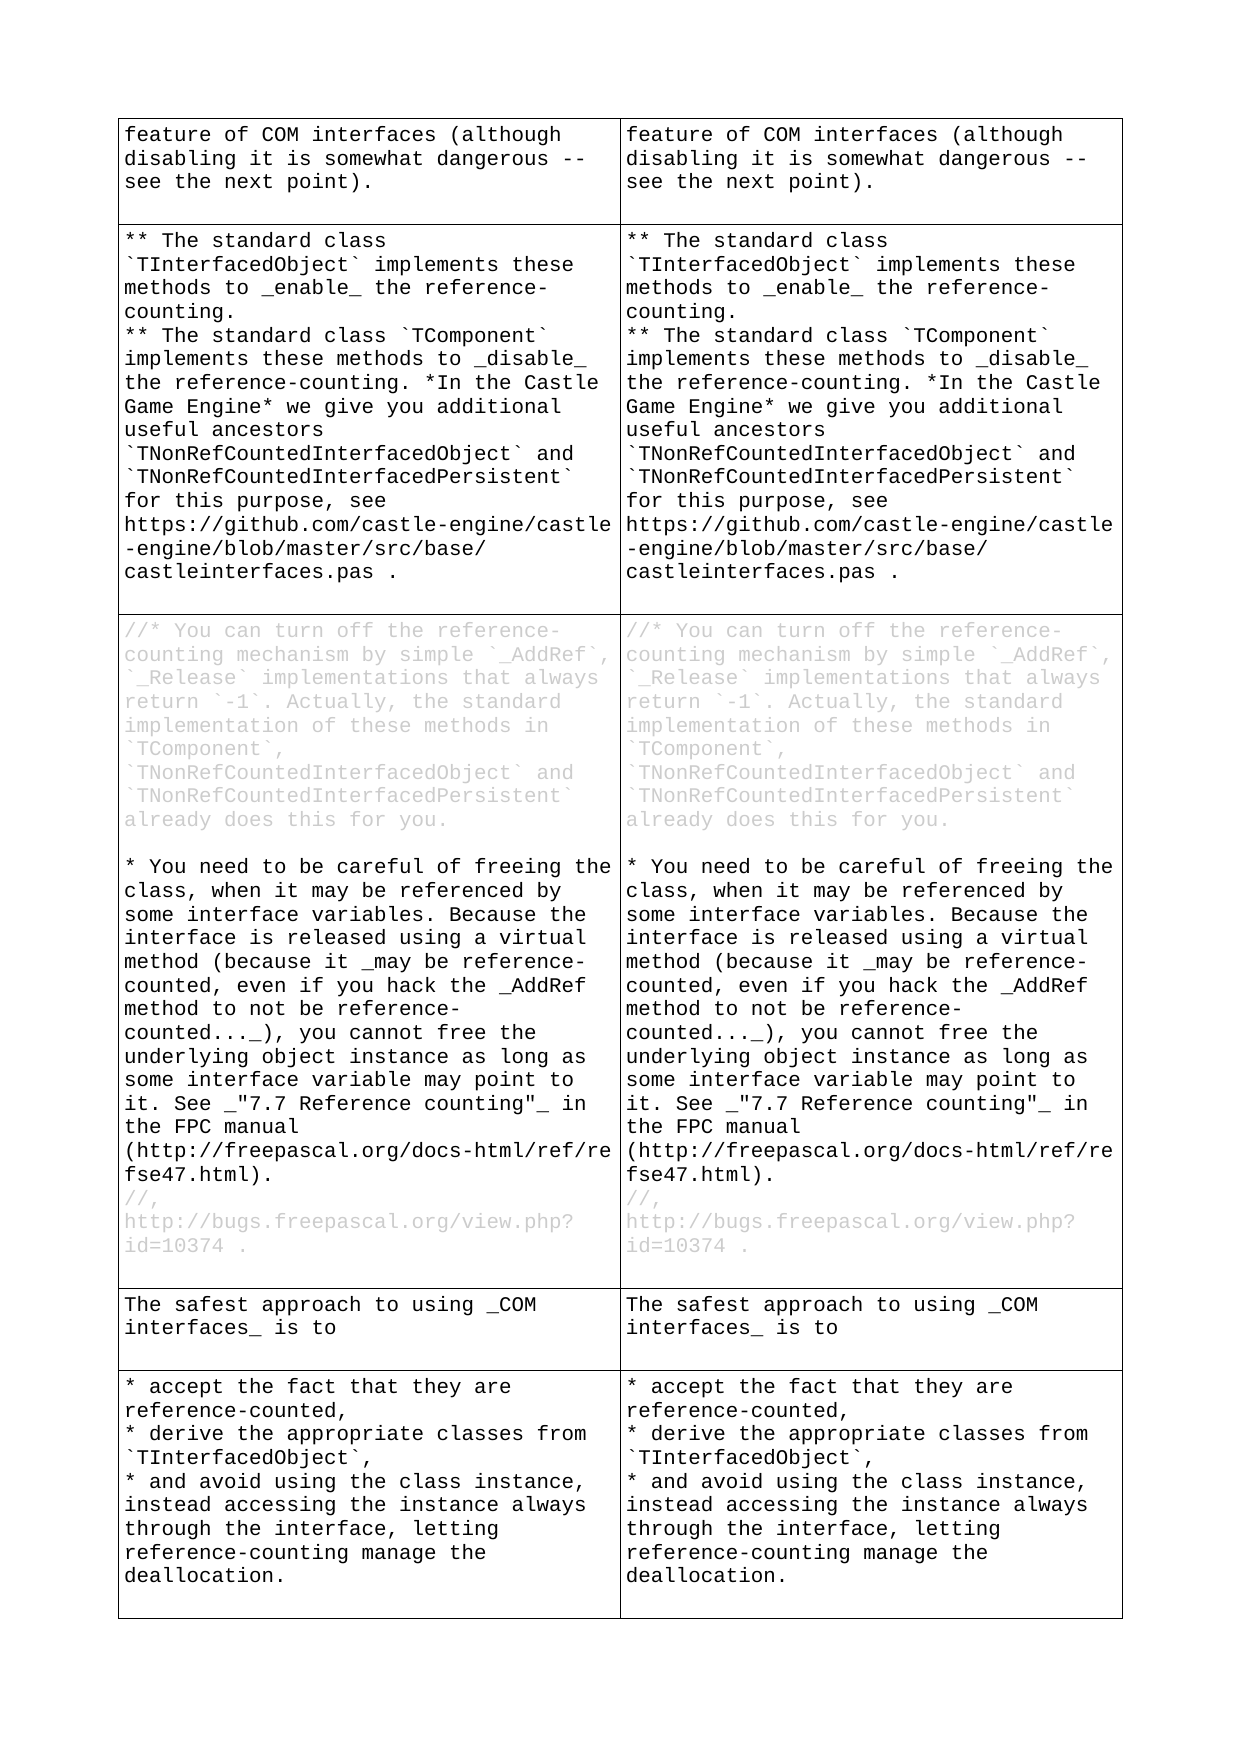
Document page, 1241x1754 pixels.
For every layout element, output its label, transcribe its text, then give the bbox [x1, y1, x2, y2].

table_cell feature of COM interfaces (although disabling it is somewhat dangerous -- see the next point). [119, 119, 620, 224]
table_cell ** The standard class `TInterfacedObject` implements these methods to _enable_ the reference-counting. ** The standard class `TComponent` implements these methods to _disable_ the reference-counting. *In the Castle Game Engine* we give you additional useful ancestors `TNonRefCountedInterfacedObject` and `TNonRefCountedInterfacedPersistent` for this purpose, see https://github.com/castle-engine/castle-engine/blob/master/src/base/castleinterfaces.pas . [119, 225, 620, 614]
table_cell The safest approach to using _COM interfaces_ is to [119, 1289, 620, 1370]
table_cell ** The standard class `TInterfacedObject` implements these methods to _enable_ the reference-counting. ** The standard class `TComponent` implements these methods to _disable_ the reference-counting. *In the Castle Game Engine* we give you additional useful ancestors `TNonRefCountedInterfacedObject` and `TNonRefCountedInterfacedPersistent` for this purpose, see https://github.com/castle-engine/castle-engine/blob/master/src/base/castleinterfaces.pas . [621, 225, 1122, 614]
table_cell //* You can turn off the reference-counting mechanism by simple `_AddRef`, `_Release` implementations that always return `-1`. Actually, the standard implementation of these methods in `TComponent`, `TNonRefCountedInterfacedObject` and `TNonRefCountedInterfacedPersistent` already does this for you. * You need to be careful of freeing the class, when it may be referenced by some interface variables. Because the interface is released using a virtual method (because it _may be reference-counted, even if you hack the _AddRef method to not be reference-counted..._), you cannot free the underlying object instance as long as some interface variable may point to it. See _"7.7 Reference counting"_ in the FPC manual (http://freepascal.org/docs-html/ref/refse47.html). //, http://bugs.freepascal.org/view.php?id=10374 . [119, 615, 620, 1288]
table_cell * accept the fact that they are reference-counted, * derive the appropriate classes from `TInterfacedObject`, * and avoid using the class instance, instead accessing the instance always through the interface, letting reference-counting manage the deallocation. [621, 1371, 1122, 1618]
table_cell feature of COM interfaces (although disabling it is somewhat dangerous -- see the next point). [621, 119, 1122, 224]
table_cell * accept the fact that they are reference-counted, * derive the appropriate classes from `TInterfacedObject`, * and avoid using the class instance, instead accessing the instance always through the interface, letting reference-counting manage the deallocation. [119, 1371, 620, 1618]
table_cell The safest approach to using _COM interfaces_ is to [621, 1289, 1122, 1370]
table_cell //* You can turn off the reference-counting mechanism by simple `_AddRef`, `_Release` implementations that always return `-1`. Actually, the standard implementation of these methods in `TComponent`, `TNonRefCountedInterfacedObject` and `TNonRefCountedInterfacedPersistent` already does this for you. * You need to be careful of freeing the class, when it may be referenced by some interface variables. Because the interface is released using a virtual method (because it _may be reference-counted, even if you hack the _AddRef method to not be reference-counted..._), you cannot free the underlying object instance as long as some interface variable may point to it. See _"7.7 Reference counting"_ in the FPC manual (http://freepascal.org/docs-html/ref/refse47.html). //, http://bugs.freepascal.org/view.php?id=10374 . [621, 615, 1122, 1288]
